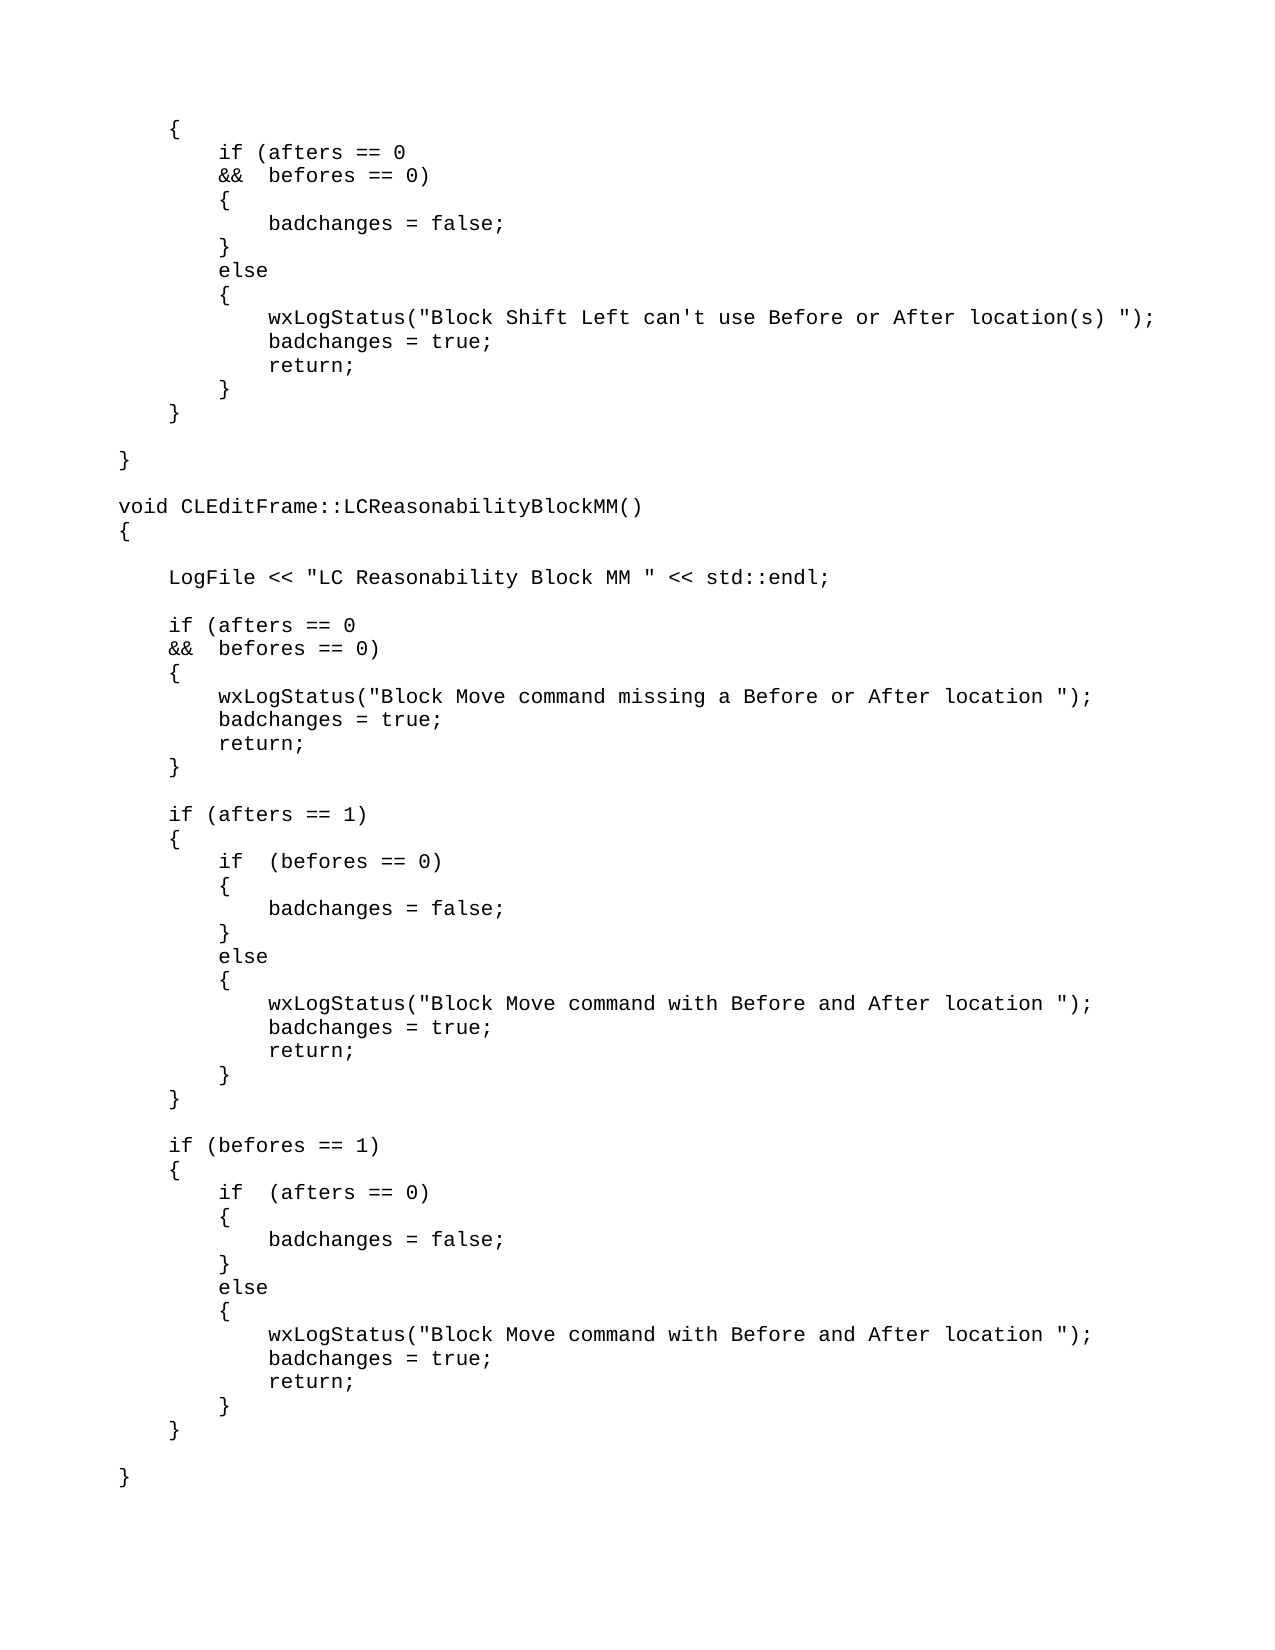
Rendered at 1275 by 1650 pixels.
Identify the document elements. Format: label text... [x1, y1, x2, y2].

text { [118, 1300, 1157, 1324]
text return; [118, 1371, 1157, 1395]
text } [118, 1064, 1157, 1088]
text } [118, 449, 1157, 473]
text badchanges = false; [118, 898, 1157, 922]
text } [118, 1253, 1157, 1277]
text if (afters == 0 [118, 615, 1157, 638]
text } [118, 1466, 1157, 1489]
text else [118, 260, 1157, 284]
text { [118, 827, 1157, 851]
text if (afters == 0 [118, 142, 1157, 165]
text { [118, 1158, 1157, 1182]
text { [118, 1206, 1157, 1229]
text } [118, 402, 1157, 426]
text badchanges = true; [118, 709, 1157, 733]
text } [118, 378, 1157, 402]
text badchanges = false; [118, 1229, 1157, 1253]
text if (befores == 1) [118, 1135, 1157, 1158]
text } [118, 757, 1157, 780]
text if (afters == 1) [118, 804, 1157, 827]
text if (afters == 0) [118, 1182, 1157, 1206]
text { [118, 189, 1157, 213]
text { [118, 969, 1157, 993]
text && befores == 0) [118, 165, 1157, 189]
text } [118, 1088, 1157, 1111]
text if (befores == 0) [118, 851, 1157, 875]
text badchanges = false; [118, 213, 1157, 236]
text { [118, 875, 1157, 898]
text else [118, 946, 1157, 969]
text badchanges = true; [118, 1348, 1157, 1371]
text } [118, 1419, 1157, 1442]
text void CLEditFrame::LCReasonabilityBlockMM() [118, 496, 1157, 520]
text } [118, 1395, 1157, 1419]
text return; [118, 354, 1157, 378]
text && befores == 0) [118, 638, 1157, 662]
text { [118, 520, 1157, 544]
text else [118, 1277, 1157, 1300]
text { [118, 284, 1157, 307]
text wxLogStatus("Block Move command missing a Before or After location "); [118, 686, 1157, 709]
text wxLogStatus("Block Move command with Before and After location "); [118, 993, 1157, 1017]
text badchanges = true; [118, 1017, 1157, 1040]
text LogFile << "LC Reasonability Block MM " << std::endl; [118, 567, 1157, 591]
text wxLogStatus("Block Shift Left can't use Before or After location(s) "); [118, 307, 1157, 331]
text badchanges = true; [118, 331, 1157, 354]
text return; [118, 733, 1157, 757]
text wxLogStatus("Block Move command with Before and After location "); [118, 1324, 1157, 1348]
text { [118, 662, 1157, 686]
text { [118, 118, 1157, 142]
text } [118, 236, 1157, 260]
text } [118, 922, 1157, 946]
text return; [118, 1040, 1157, 1064]
